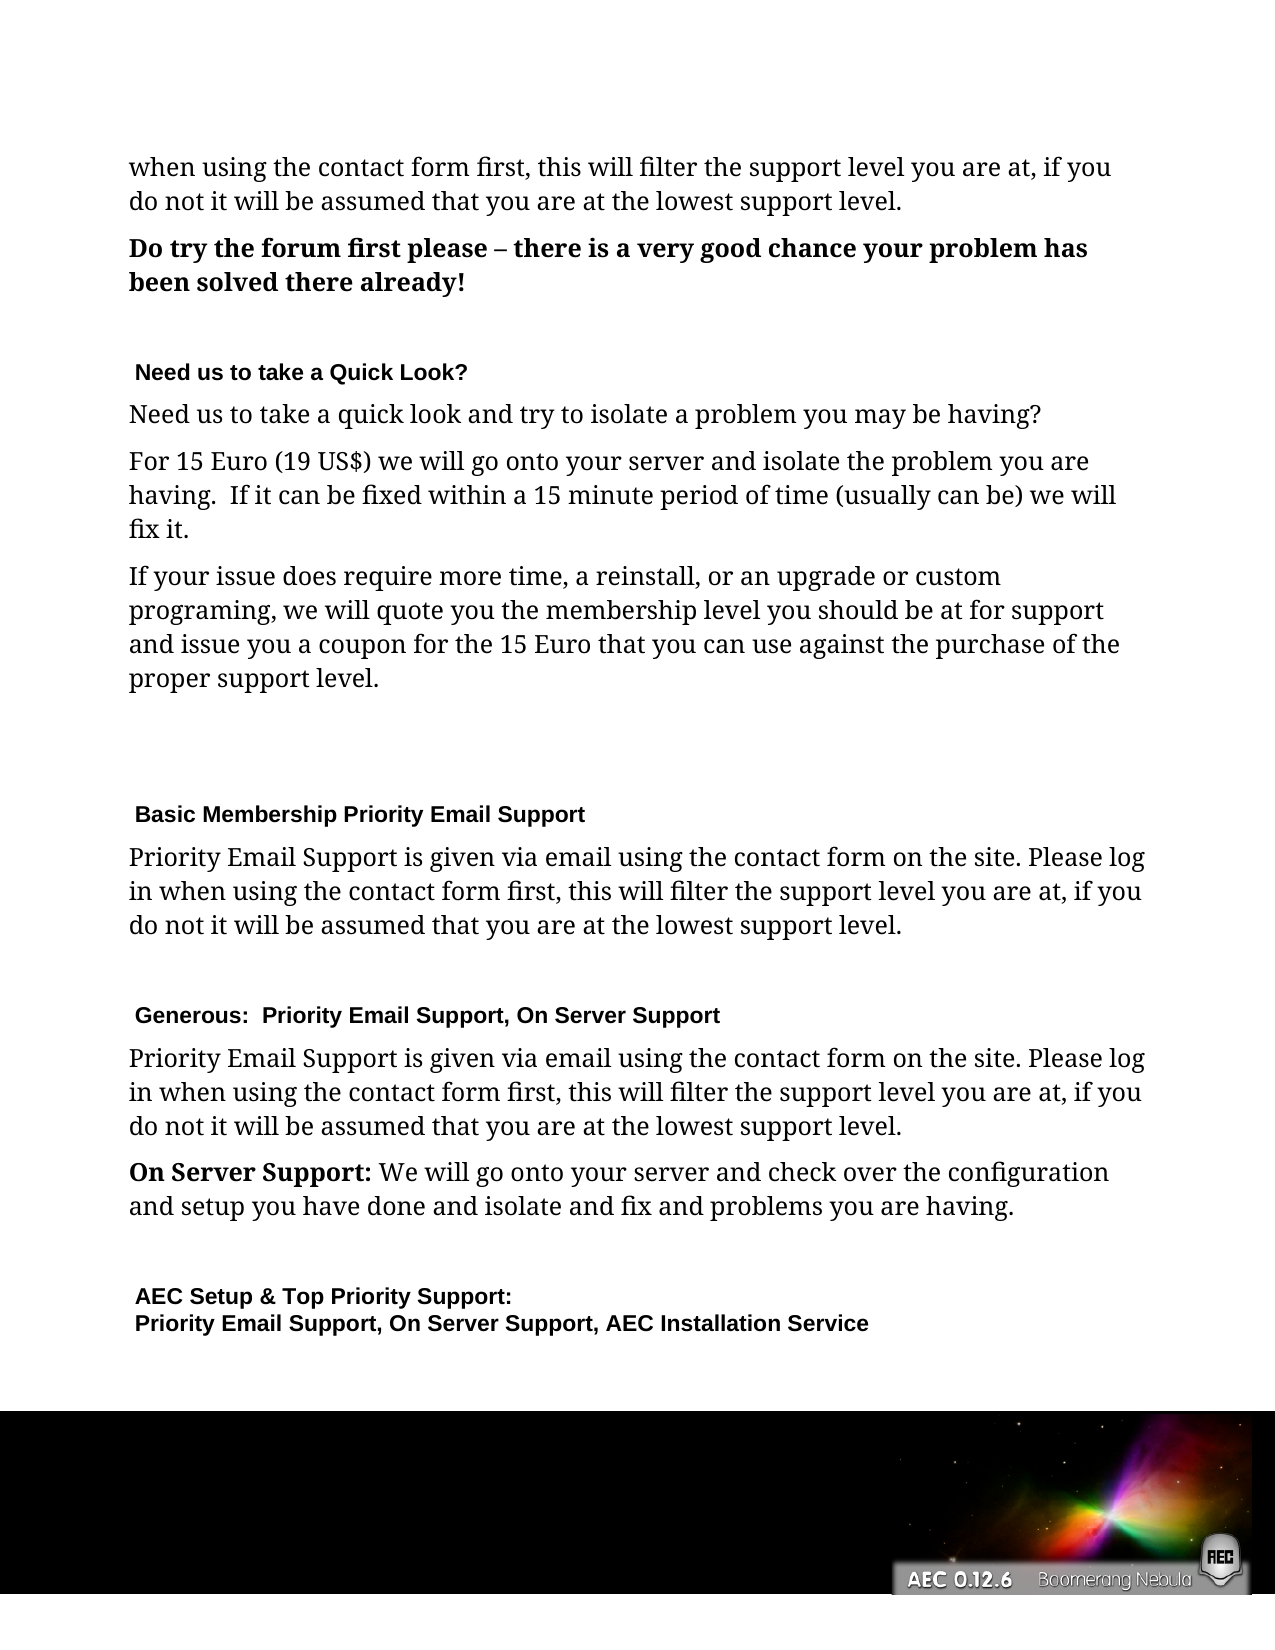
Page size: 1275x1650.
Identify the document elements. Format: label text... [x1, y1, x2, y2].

list For 15 Euro (19 US$) we will go onto your server and isolate the problem you are having. If it can be fixed within a 15 minute period of time (usually can be) we will fix it. [128, 444, 1147, 546]
text Do try the forum first please – there is a very good chance your problem has been solved there already! [128, 231, 1147, 299]
text On Server Support: We will go onto your server and check over the configuration and setup you have done and isolate and fix and problems you are having. [128, 1155, 1147, 1223]
list Need us to take a quick look and try to isolate a problem you may be having? [128, 397, 1147, 431]
picture [891, 1414, 1252, 1595]
text Priority Email Support is given via email using the contact form on the site. Please log in when using the contact form first, this will filter the support level you are at, if you do not it will be assumed that you are at the lowest support level. [128, 840, 1147, 942]
subtitle Generous: Priority Email Support, On Server Support [134, 1002, 1147, 1028]
list If your issue does require more time, a reinstall, or an upgrade or custom programing, we will quote you the membership level you should be at for support and issue you a coupon for the 15 Euro that you can use against the purchase of the proper support level. [128, 558, 1147, 695]
text Priority Email Support is given via email using the contact form on the site. Please log in when using the contact form first, this will filter the support level you are at, if you do not it will be assumed that you are at the lowest support level. [128, 1040, 1147, 1142]
subtitle Need us to take a Quick Look? [134, 359, 1147, 385]
subtitle AEC Setup & Top Priority Support: Priority Email Support, On Server Support, AEC Installation Service [134, 1283, 1147, 1336]
list when using the contact form first, this will filter the support level you are at, if you do not it will be assumed that you are at the lowest support level. [128, 150, 1147, 218]
subtitle Basic Membership Priority Email Support [134, 801, 1147, 828]
